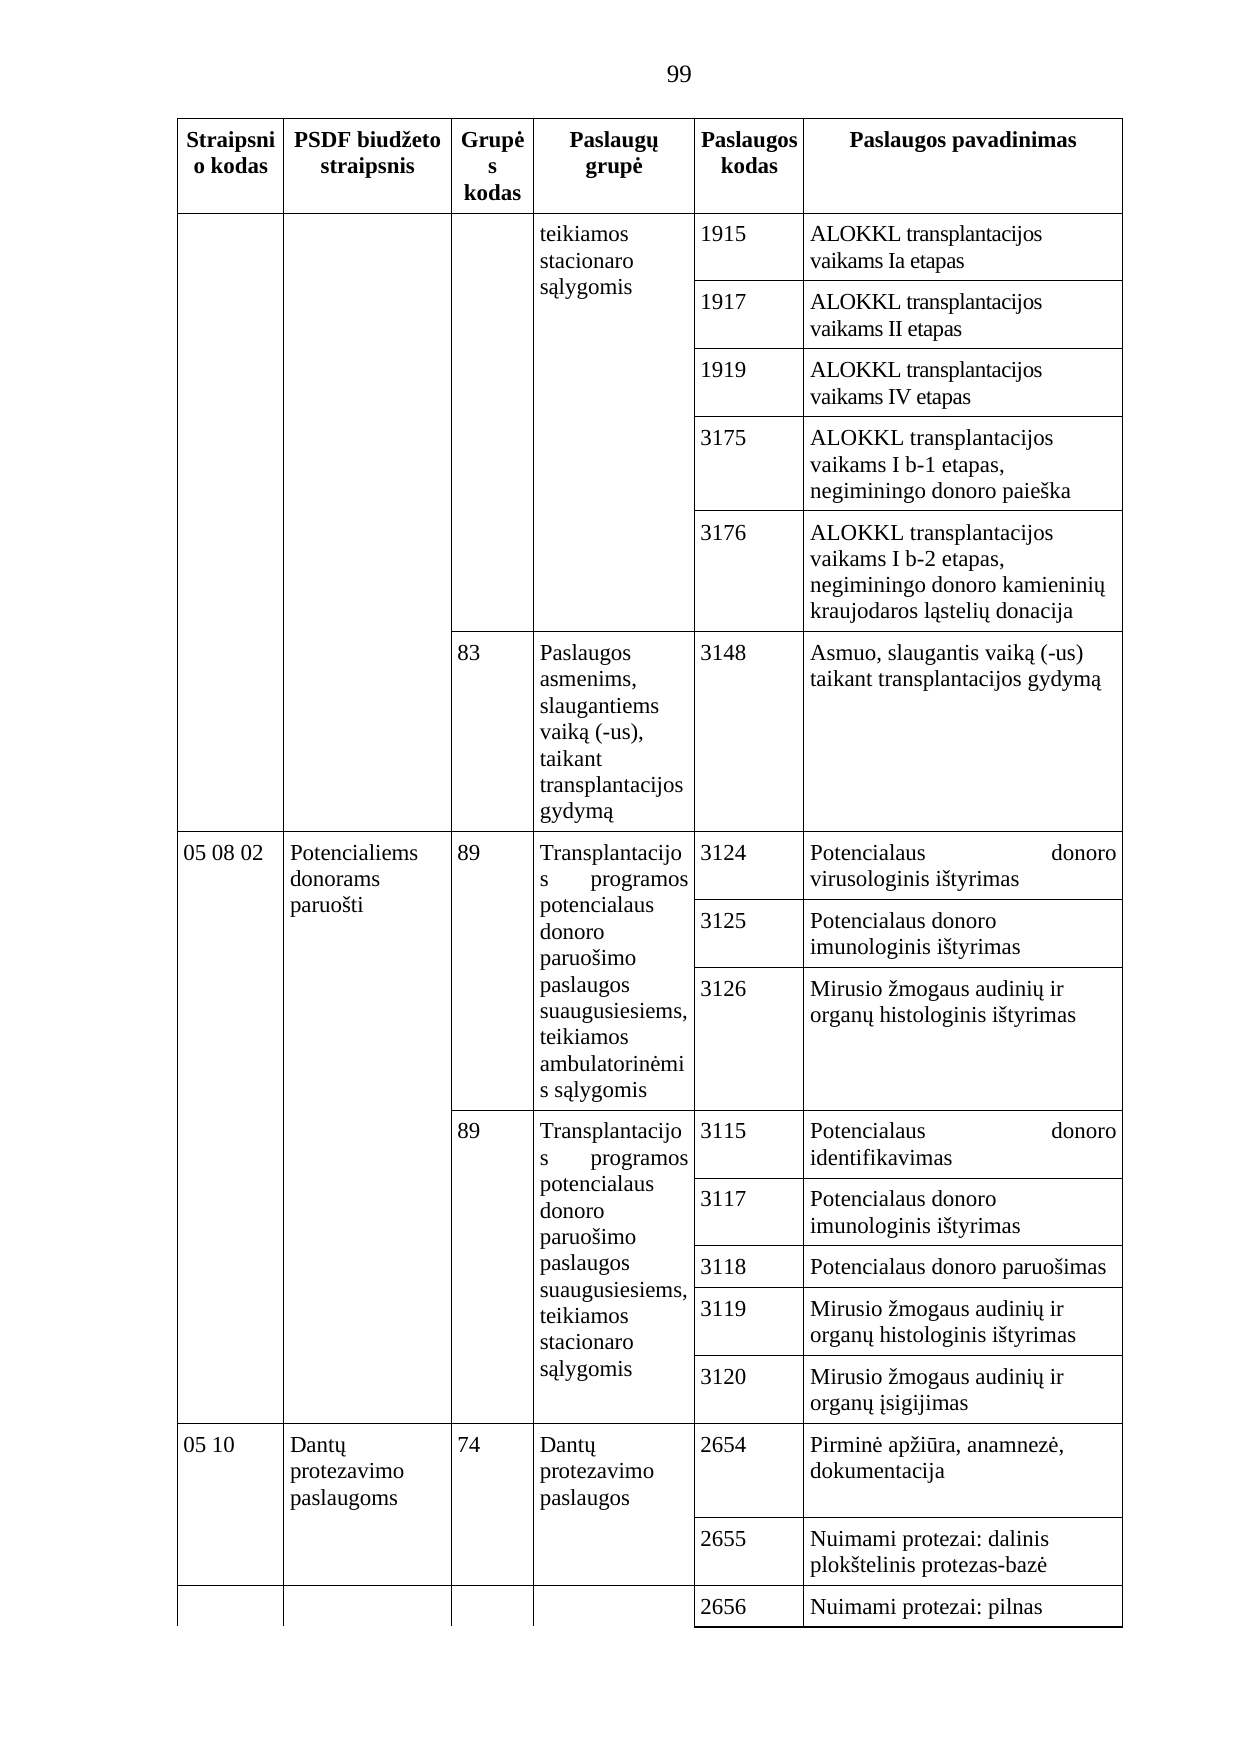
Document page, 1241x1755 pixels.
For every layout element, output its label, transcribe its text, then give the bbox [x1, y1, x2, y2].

table_cell [452, 214, 533, 280]
table_cell Potencialaus donoro paruošimas [804, 1246, 1122, 1287]
table_cell 3176 [695, 511, 803, 631]
table_cell Paslaugos asmenims, slaugantiems vaiką (-us), taikant transplantacijos gydymą [534, 632, 694, 831]
table_cell [284, 280, 451, 348]
table_cell Potencialiems donorams paruošti [284, 832, 451, 1423]
table_cell [284, 214, 451, 280]
table_cell 3119 [695, 1288, 803, 1355]
table_cell 74 [452, 1424, 533, 1517]
table_cell ALOKKL transplantacijos vaikams II etapas [804, 281, 1122, 348]
table_cell 2654 [695, 1424, 803, 1517]
table_cell [534, 1586, 694, 1626]
table_header Grupės kodas [452, 119, 533, 212]
table_cell Potencialaus donoro imunologinis ištyrimas [804, 1179, 1122, 1245]
table_cell [534, 510, 694, 631]
table_cell Dantų protezavimo paslaugos [534, 1424, 694, 1517]
table_cell Potencialaus donoro imunologinis ištyrimas [804, 900, 1122, 967]
table_cell [178, 280, 283, 348]
table_cell [178, 1517, 283, 1585]
table_cell 05 10 [178, 1424, 283, 1517]
table_cell Potencialaus donoro identifikavimas [804, 1111, 1122, 1177]
table_cell [178, 348, 283, 416]
table_cell 3175 [695, 417, 803, 510]
table_cell 83 [452, 632, 533, 831]
table_cell [452, 416, 533, 510]
table_cell 1917 [695, 281, 803, 348]
table_cell ALOKKL transplantacijos vaikams I b-2 etapas, negiminingo donoro kamieninių kraujodaros ląstelių donacija [804, 511, 1122, 631]
table_cell 89 [452, 832, 533, 1109]
table_cell [284, 416, 451, 510]
table_cell [178, 214, 283, 280]
table_cell [178, 510, 283, 831]
table_cell Pirminė apžiūra, anamnezė, dokumentacija [804, 1424, 1122, 1517]
table_cell Transplantacijos programos potencialaus donoro paruošimo paslaugos suaugusiesiems, teikiamos stacionaro sąlygomis [534, 1111, 694, 1423]
table_cell 89 [452, 1111, 533, 1423]
table_cell [178, 416, 283, 510]
table_cell 3125 [695, 900, 803, 967]
table_cell Asmuo, slaugantis vaiką (-us) taikant transplantacijos gydymą [804, 632, 1122, 831]
table_cell [452, 348, 533, 416]
table_header Paslaugų grupė [534, 119, 694, 212]
table_cell [284, 1586, 451, 1626]
table_cell Transplantacijos programos potencialaus donoro paruošimo paslaugos suaugusiesiems, teikiamos ambulatorinėmis sąlygomis [534, 832, 694, 1109]
table_cell Potencialaus donoro virusologinis ištyrimas [804, 832, 1122, 899]
table_cell Dantų protezavimo paslaugoms [284, 1424, 451, 1517]
table_cell Nuimami protezai: pilnas [804, 1586, 1122, 1626]
table_cell Mirusio žmogaus audinių ir organų histologinis ištyrimas [804, 968, 1122, 1109]
table_cell teikiamos stacionaro sąlygomis [534, 214, 694, 416]
table_cell 3124 [695, 832, 803, 899]
table_cell 2655 [695, 1518, 803, 1585]
table_header Straipsnio kodas [178, 119, 283, 212]
table_cell ALOKKL transplantacijos vaikams IV etapas [804, 349, 1122, 416]
table_cell 3117 [695, 1179, 803, 1245]
table_cell 3118 [695, 1246, 803, 1287]
table_cell [534, 416, 694, 510]
table_cell ALOKKL transplantacijos vaikams I b-1 etapas, negiminingo donoro paieška [804, 417, 1122, 510]
table_cell 3126 [695, 968, 803, 1109]
table_cell [452, 510, 533, 631]
table_cell [452, 1517, 533, 1585]
table_cell [284, 1517, 451, 1585]
table_cell ALOKKL transplantacijos vaikams Ia etapas [804, 214, 1122, 280]
table_cell 1919 [695, 349, 803, 416]
table_cell [452, 280, 533, 348]
table_cell 3115 [695, 1111, 803, 1177]
table_cell 05 08 02 [178, 832, 283, 1423]
table_header Paslaugos pavadinimas [804, 119, 1122, 212]
table_cell 1915 [695, 214, 803, 280]
table_cell 3148 [695, 632, 803, 831]
table_cell Mirusio žmogaus audinių ir organų įsigijimas [804, 1356, 1122, 1423]
table_cell 3120 [695, 1356, 803, 1423]
table_header Paslaugos kodas [695, 119, 803, 212]
table_cell [178, 1586, 283, 1626]
table_cell [284, 348, 451, 416]
table_cell [534, 1517, 694, 1585]
table_cell Nuimami protezai: dalinis plokštelinis protezas-bazė [804, 1518, 1122, 1585]
table_cell Mirusio žmogaus audinių ir organų histologinis ištyrimas [804, 1288, 1122, 1355]
table_header PSDF biudžeto straipsnis [284, 119, 451, 212]
table_cell [284, 510, 451, 831]
table_cell 2656 [695, 1586, 803, 1626]
table_cell [452, 1586, 533, 1626]
